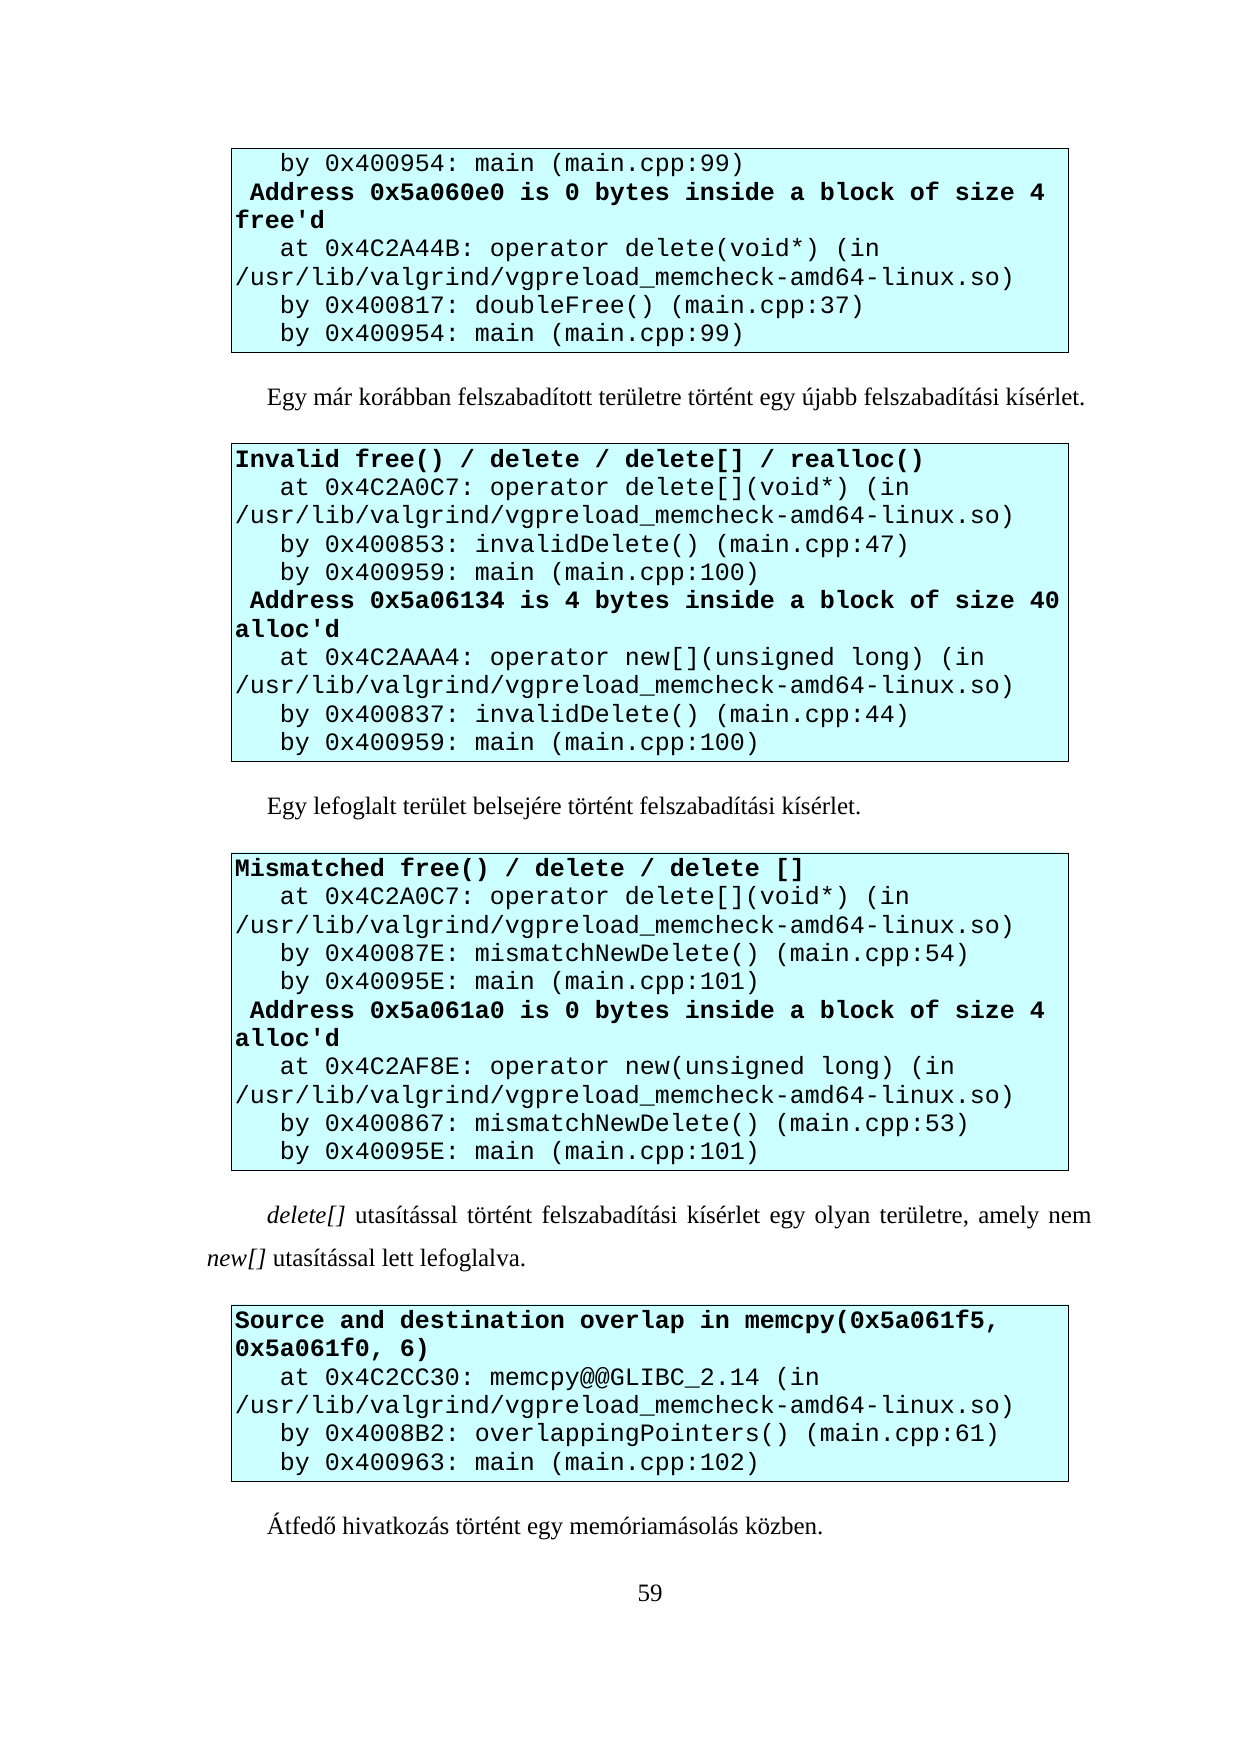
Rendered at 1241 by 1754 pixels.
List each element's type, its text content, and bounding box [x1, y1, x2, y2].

text Mismatched free() / delete / delete [] at 0x4C2A0C7: operator delete[](void*) (in /usr/lib/valgrind/vgpreload_memcheck-amd64-linux.so) by 0x40087E: mismatchNewDelete() (main.cpp:54) by 0x40095E: main (main.cpp:101) Address 0x5a061a0 is 0 bytes inside a block of size 4 alloc'd at 0x4C2AF8E: operator new(unsigned long) (in /usr/lib/valgrind/vgpreload_memcheck-amd64-linux.so) by 0x400867: mismatchNewDelete() (main.cpp:53) by 0x40095E: main (main.cpp:101) [232, 854, 1068, 1170]
text delete[] utasítással történt felszabadítási kísérlet egy olyan területre, amely nem new[] utasítással lett lefoglalva. [207, 1200, 1093, 1272]
text Egy már korábban felszabadított területre történt egy újabb felszabadítási kísérlet. [207, 382, 1093, 411]
text Source and destination overlap in memcpy(0x5a061f5, 0x5a061f0, 6) at 0x4C2CC30: memcpy@@GLIBC_2.14 (in /usr/lib/valgrind/vgpreload_memcheck-amd64-linux.so) by 0x4008B2: overlappingPointers() (main.cpp:61) by 0x400963: main (main.cpp:102) [232, 1306, 1068, 1481]
text Invalid free() / delete / delete[] / realloc() at 0x4C2A0C7: operator delete[](void*) (in /usr/lib/valgrind/vgpreload_memcheck-amd64-linux.so) by 0x400853: invalidDelete() (main.cpp:47) by 0x400959: main (main.cpp:100) Address 0x5a06134 is 4 bytes inside a block of size 40 alloc'd at 0x4C2AAA4: operator new[](unsigned long) (in /usr/lib/valgrind/vgpreload_memcheck-amd64-linux.so) by 0x400837: invalidDelete() (main.cpp:44) by 0x400959: main (main.cpp:100) [232, 444, 1068, 761]
text Egy lefoglalt terület belsejére történt felszabadítási kísérlet. [207, 791, 1093, 820]
text by 0x400954: main (main.cpp:99) Address 0x5a060e0 is 0 bytes inside a block of size 4 free'd at 0x4C2A44B: operator delete(void*) (in /usr/lib/valgrind/vgpreload_memcheck-amd64-linux.so) by 0x400817: doubleFree() (main.cpp:37) by 0x400954: main (main.cpp:99) [232, 149, 1068, 352]
text Átfedő hivatkozás történt egy memóriamásolás közben. [207, 1511, 1093, 1539]
